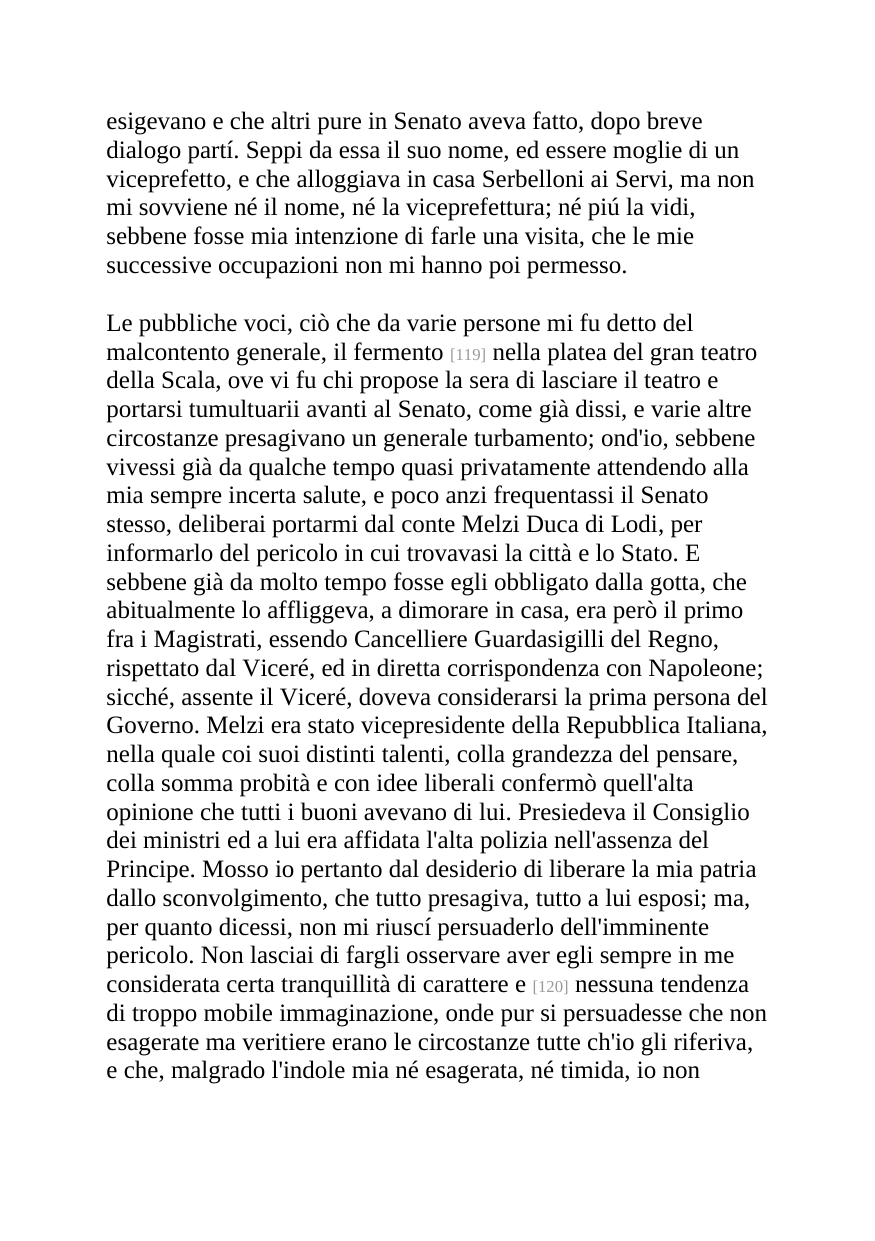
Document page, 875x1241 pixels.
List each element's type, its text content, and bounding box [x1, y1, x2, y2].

text Le pubbliche voci, ciò che da varie persone mi fu detto del malcontento generale, il fermento [119] nella platea del gran teatro della Scala, ove vi fu chi propose la sera di lasciare il teatro e portarsi tumultuarii avanti al Senato, come già dissi, e varie altre circostanze presagivano un generale turbamento; ond'io, sebbene vivessi già da qualche tempo quasi privatamente attendendo alla mia sempre incerta salute, e poco anzi frequentassi il Senato stesso, deliberai portarmi dal conte Melzi Duca di Lodi, per informarlo del pericolo in cui trovavasi la città e lo Stato. E sebbene già da molto tempo fosse egli obbligato dalla gotta, che abitualmente lo affliggeva, a dimorare in casa, era però il primo fra i Magistrati, essendo Cancelliere Guardasigilli del Regno, rispettato dal Viceré, ed in diretta corrispondenza con Napoleone; sicché, assente il Viceré, doveva considerarsi la prima persona del Governo. Melzi era stato vicepresidente della Repubblica Italiana, nella quale coi suoi distinti talenti, colla grandezza del pensare, colla somma probità e con idee liberali confermò quell'alta opinione che tutti i buoni avevano di lui. Presiedeva il Consiglio dei ministri ed a lui era affidata l'alta polizia nell'assenza del Principe. Mosso io pertanto dal desiderio di liberare la mia patria dallo sconvolgimento, che tutto presagiva, tutto a lui esposi; ma, per quanto dicessi, non mi riuscí persuaderlo dell'imminente pericolo. Non lasciai di fargli osservare aver egli sempre in me considerata certa tranquillità di carattere e [120] nessuna tendenza di troppo mobile immaginazione, onde pur si persuadesse che non esagerate ma veritiere erano le circostanze tutte ch'io gli riferiva, e che, malgrado l'indole mia né esagerata, né timida, io non [106, 308, 768, 1084]
text esigevano e che altri pure in Senato aveva fatto, dopo breve dialogo partí. Seppi da essa il suo nome, ed essere moglie di un viceprefetto, e che alloggiava in casa Serbelloni ai Servi, ma non mi sovviene né il nome, né la viceprefettura; né piú la vidi, sebbene fosse mia intenzione di farle una visita, che le mie successive occupazioni non mi hanno poi permesso. [106, 106, 768, 279]
